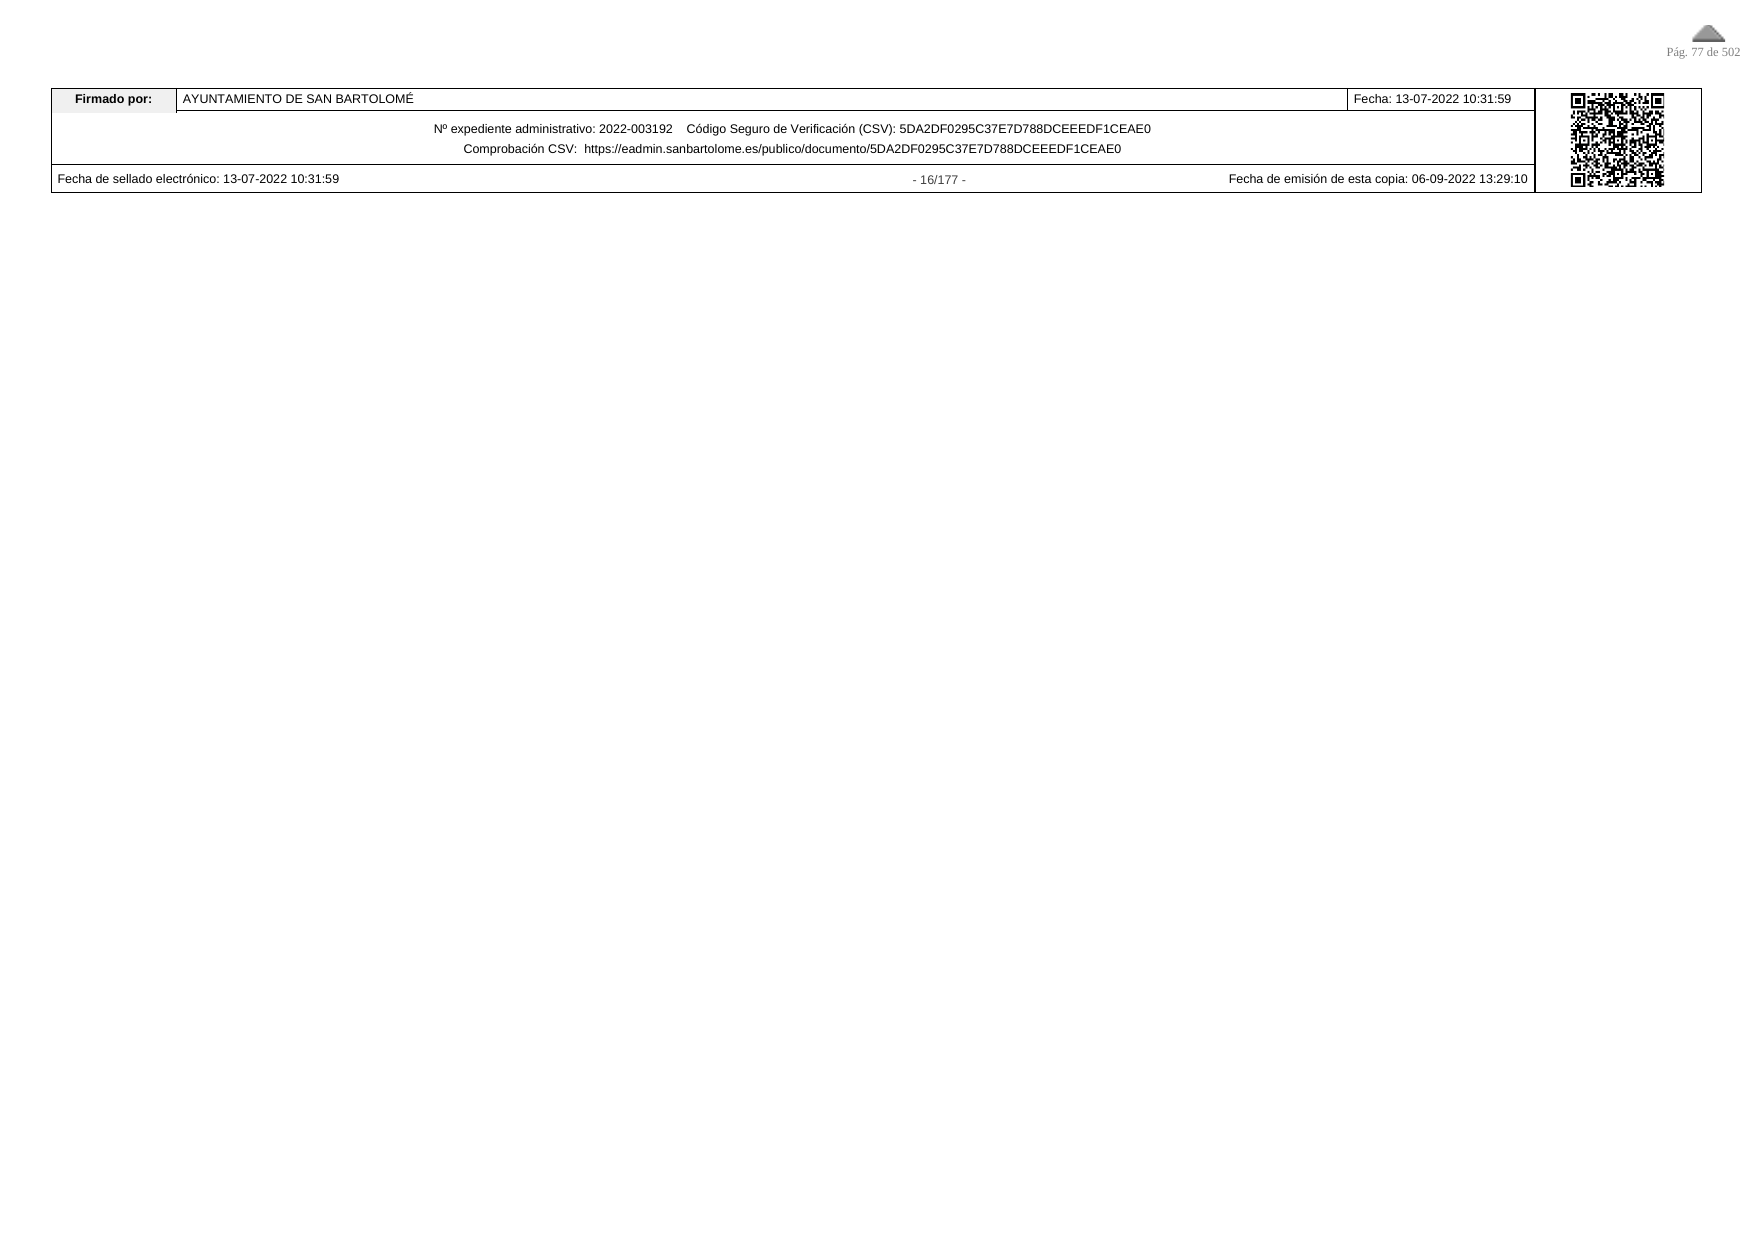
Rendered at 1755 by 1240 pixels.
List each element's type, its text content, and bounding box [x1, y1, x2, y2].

table_header Firmado por: [52, 89, 176, 110]
table_header [1536, 89, 1701, 192]
table_header AYUNTAMIENTO DE SAN BARTOLOMÉ [177, 89, 1347, 110]
picture [1570, 93, 1665, 187]
picture [1691, 25, 1726, 42]
table_cell Fecha de sellado electrónico: 13-07-2022 10:31:59 - 16/177 - Fecha de emisión de esta copia: 06-09-2022 13:29:10 [52, 165, 1534, 192]
table_cell Nº expediente administrativo: 2022-003192 Código Seguro de Verificación (CSV): 5DA2DF0295C37E7D788DCEEEDF1CEAE0 Comprobación CSV: https://eadmin.sanbartolome.es/publico/documento/5DA2DF0295C37E7D788DCEEEDF1CEAE0 [52, 111, 1534, 164]
table_header Fecha: 13-07-2022 10:31:59 [1348, 89, 1534, 110]
